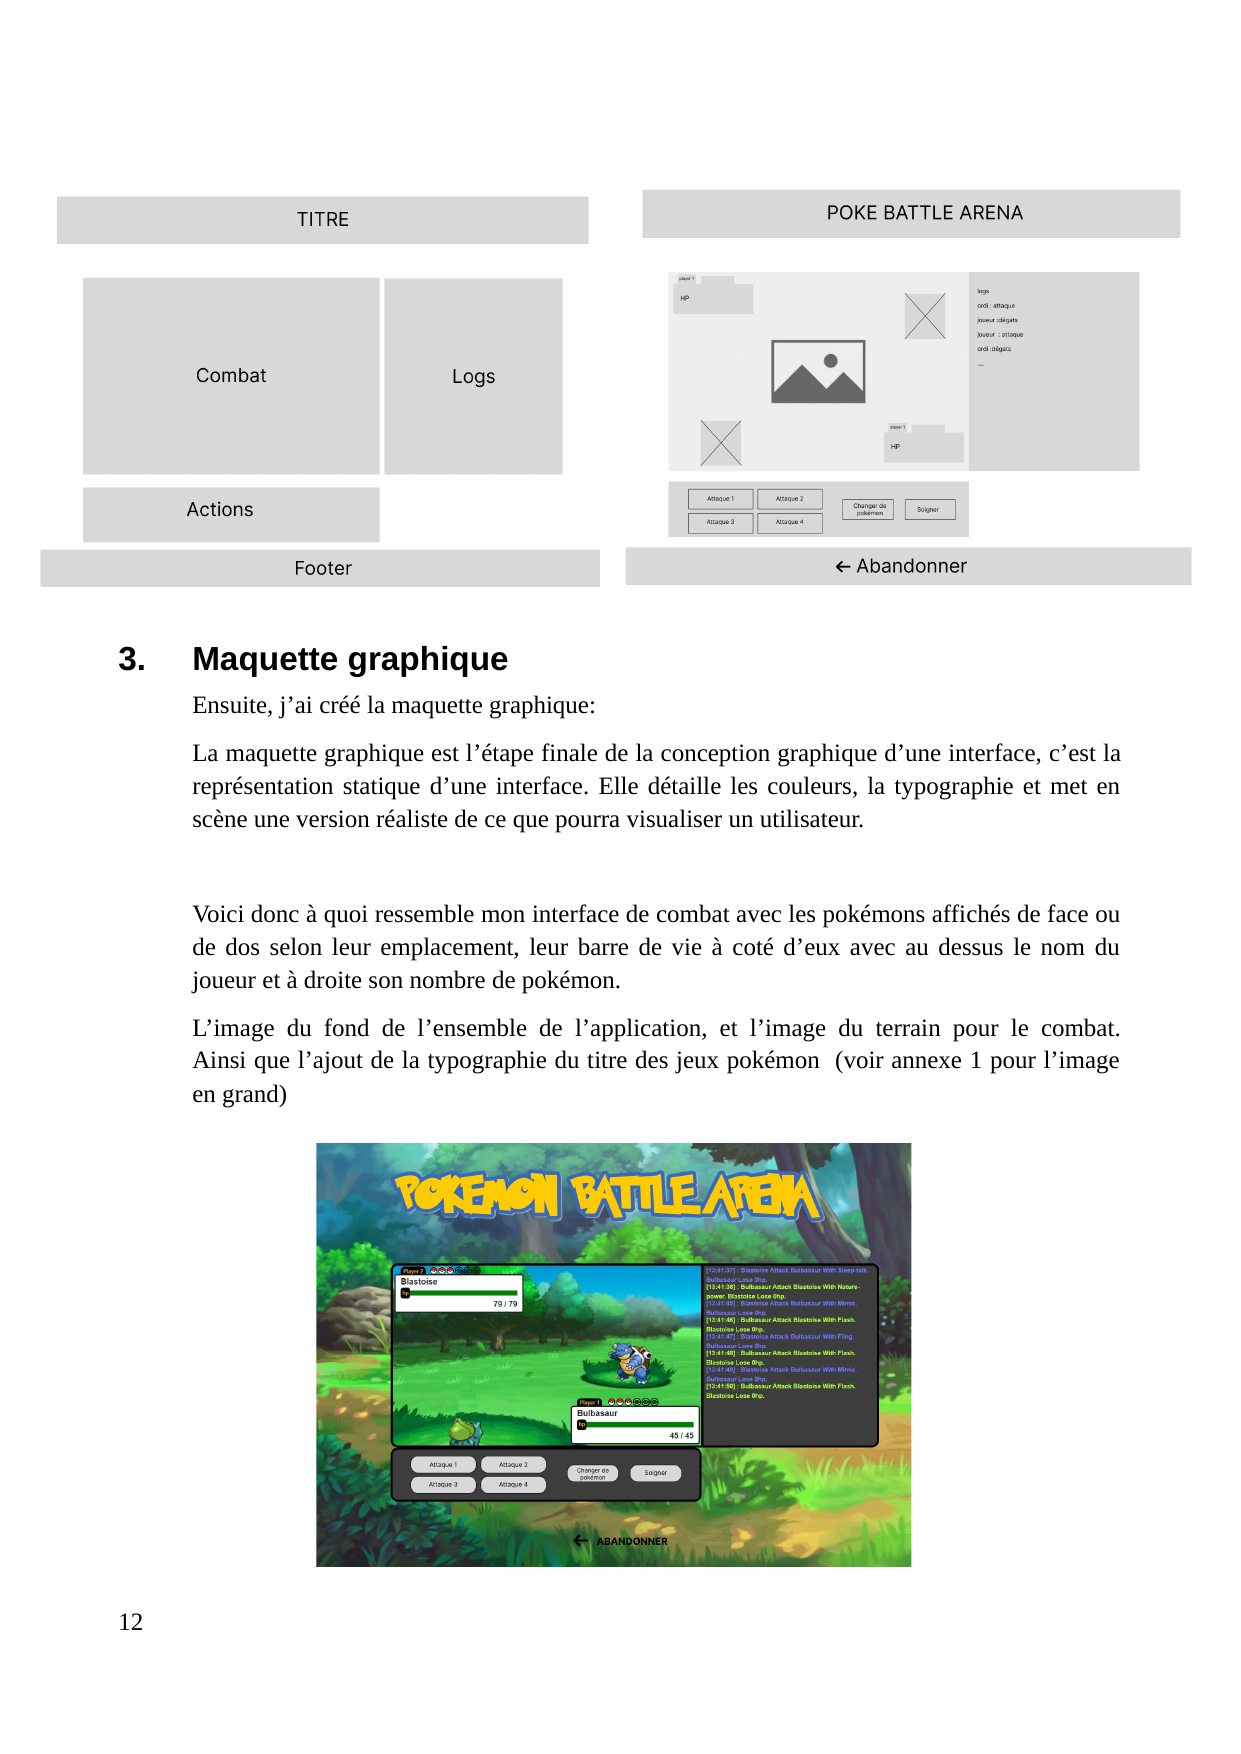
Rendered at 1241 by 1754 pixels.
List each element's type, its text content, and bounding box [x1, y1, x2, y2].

picture [36, 186, 606, 592]
text Ensuite, j’ai créé la maquette graphique: [192, 690, 1122, 719]
text L’image du fond de l’ensemble de l’application, et l’image du terrain pour le combat. Ainsi que l’ajout de la typographie du titre des jeux pokémon (voir annexe 1 pour l’image en grand) [192, 1013, 1122, 1107]
subtitle Maquette graphique [118, 639, 1122, 678]
text La maquette graphique est l’étape finale de la conception graphique d’une interface, c’est la représentation statique d’une interface. Elle détaille les couleurs, la typographie et met en scène une version réaliste de ce que pourra visualiser un utilisateur. [192, 738, 1122, 832]
picture [621, 179, 1198, 590]
picture [316, 1143, 912, 1567]
text Voici donc à quoi ressemble mon interface de combat avec les pokémons affichés de face ou de dos selon leur emplacement, leur barre de vie à coté d’eux avec au dessus le nom du joueur et à droite son nombre de pokémon. [192, 899, 1122, 994]
